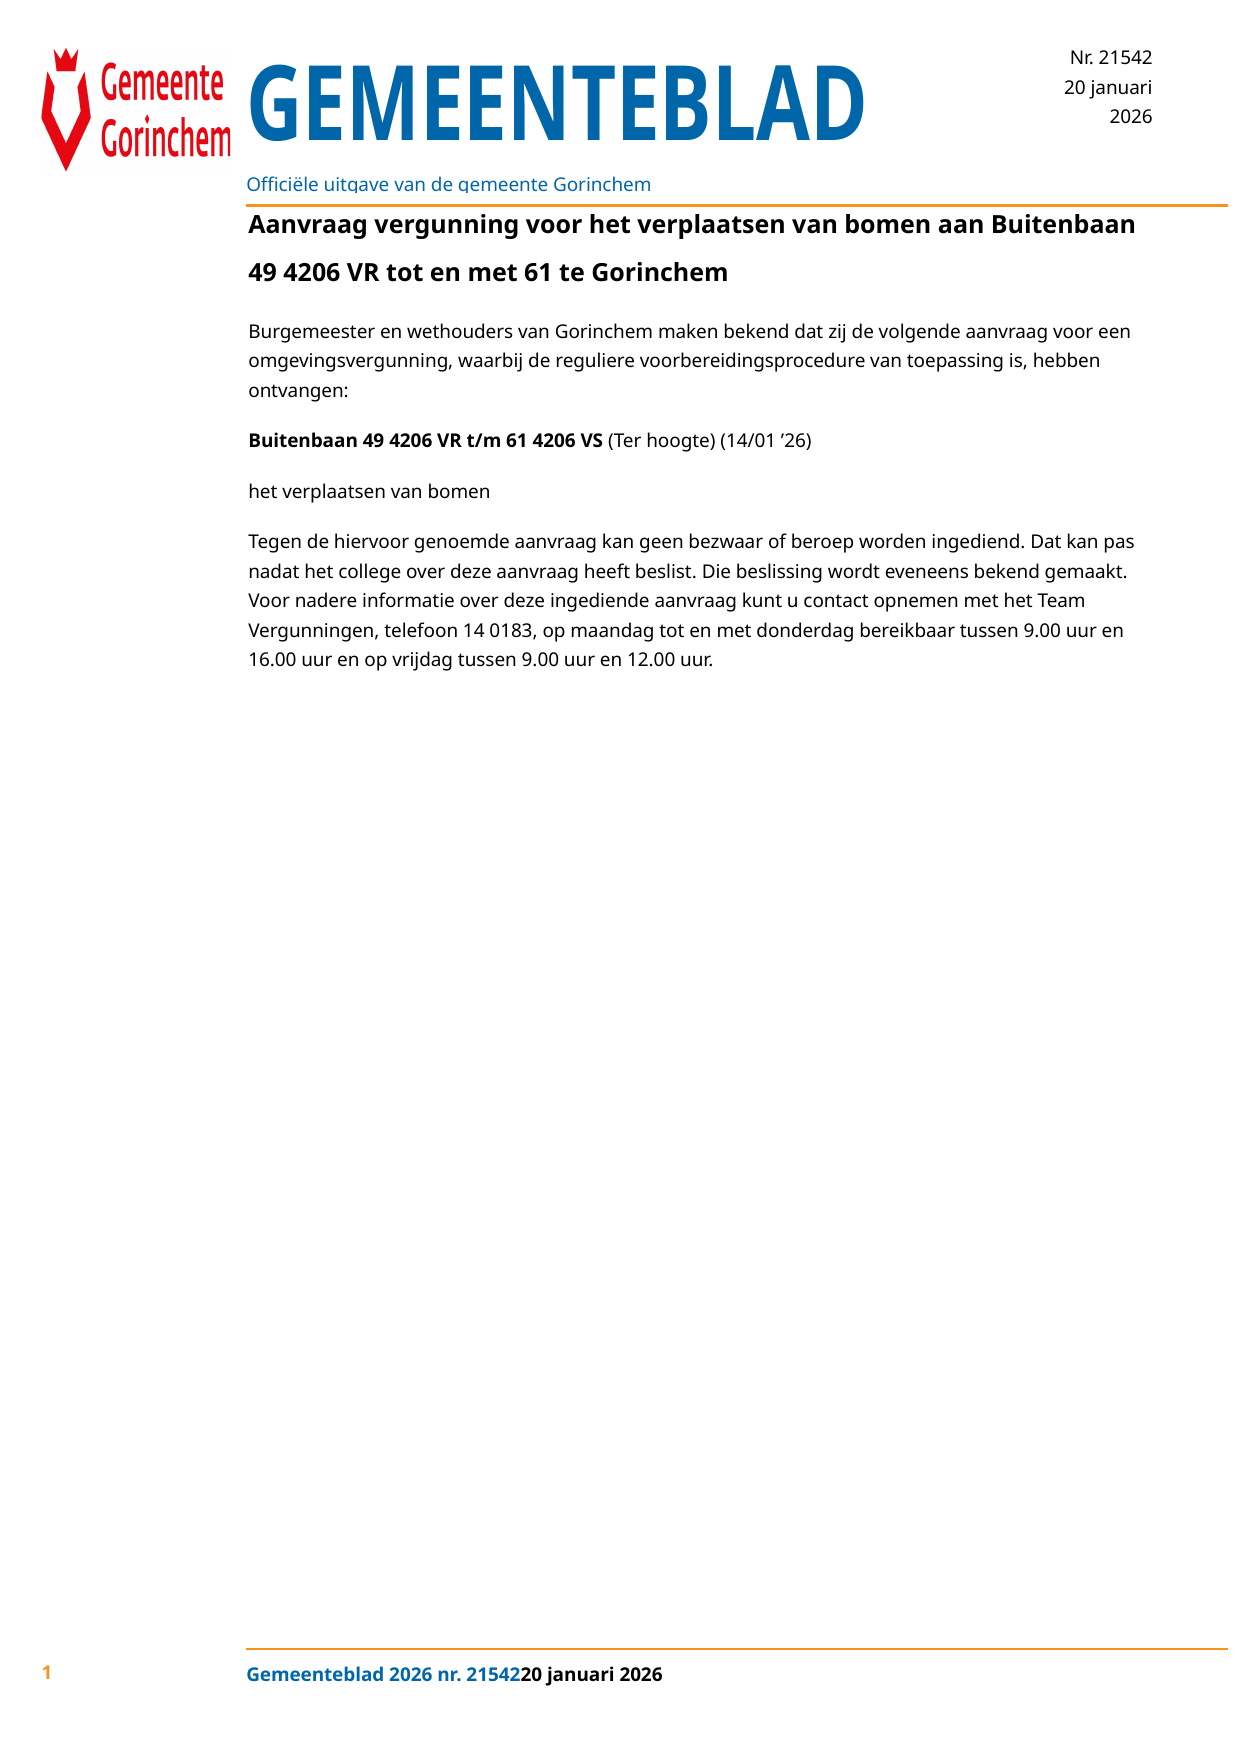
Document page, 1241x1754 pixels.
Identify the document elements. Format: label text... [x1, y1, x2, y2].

picture [41, 47, 231, 172]
text het verplaatsen van bomen [248, 478, 1152, 504]
text Burgemeester en wethouders van Gorinchem maken bekend dat zij de volgende aanvraag voor een omgevingsvergunning, waarbij de reguliere voorbereidingsprocedure van toepassing is, hebben ontvangen: [248, 318, 1152, 403]
text Buitenbaan 49 4206 VR t/m 61 4206 VS (Ter hoogte) (14/01 ’26) [248, 427, 1152, 453]
text Tegen de hiervoor genoemde aanvraag kan geen bezwaar of beroep worden ingediend. Dat kan pas nadat het college over deze aanvraag heeft beslist. Die beslissing wordt eveneens bekend gemaakt. Voor nadere informatie over deze ingediende aanvraag kunt u contact opnemen met het Team Vergunningen, telefoon 14 0183, op maandag tot en met donderdag bereikbaar tussen 9.00 uur en 16.00 uur en op vrijdag tussen 9.00 uur en 12.00 uur. [248, 528, 1152, 672]
text Aanvraag vergunning voor het verplaatsen van bomen aan Buitenbaan 49 4206 VR tot en met 61 te Gorinchem [248, 207, 1152, 288]
